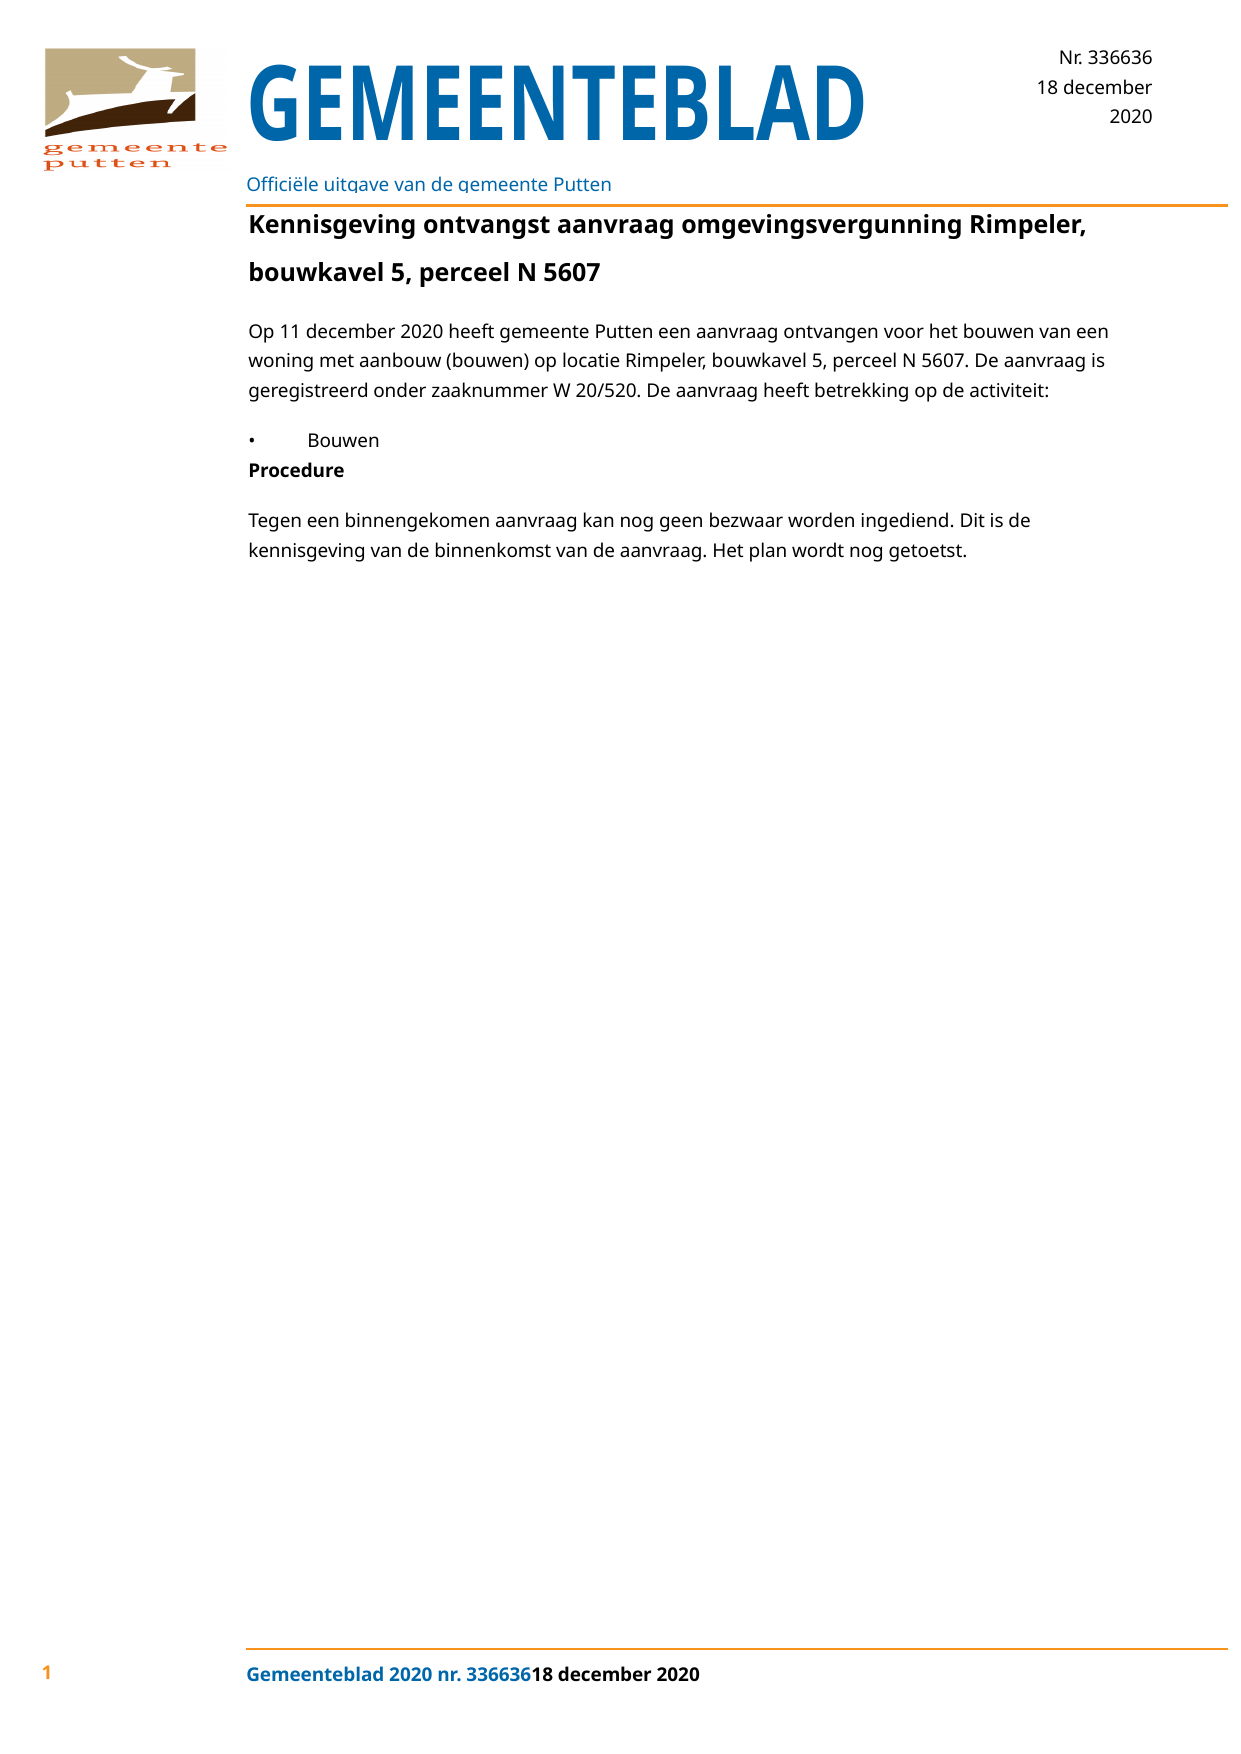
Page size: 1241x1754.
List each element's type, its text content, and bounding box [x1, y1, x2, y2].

list Bouwen [248, 427, 1152, 453]
text Op 11 december 2020 heeft gemeente Putten een aanvraag ontvangen voor het bouwen van een woning met aanbouw (bouwen) op locatie Rimpeler, bouwkavel 5, perceel N 5607. De aanvraag is geregistreerd onder zaaknummer W 20/520. De aanvraag heeft betrekking op de activiteit: [248, 318, 1152, 403]
text Kennisgeving ontvangst aanvraag omgevingsvergunning Rimpeler, bouwkavel 5, perceel N 5607 [248, 207, 1152, 288]
text Tegen een binnengekomen aanvraag kan nog geen bezwaar worden ingediend. Dit is de kennisgeving van de binnenkomst van de aanvraag. Het plan wordt nog getoetst. [248, 507, 1152, 563]
text Procedure [248, 457, 1152, 483]
picture [41, 47, 231, 172]
